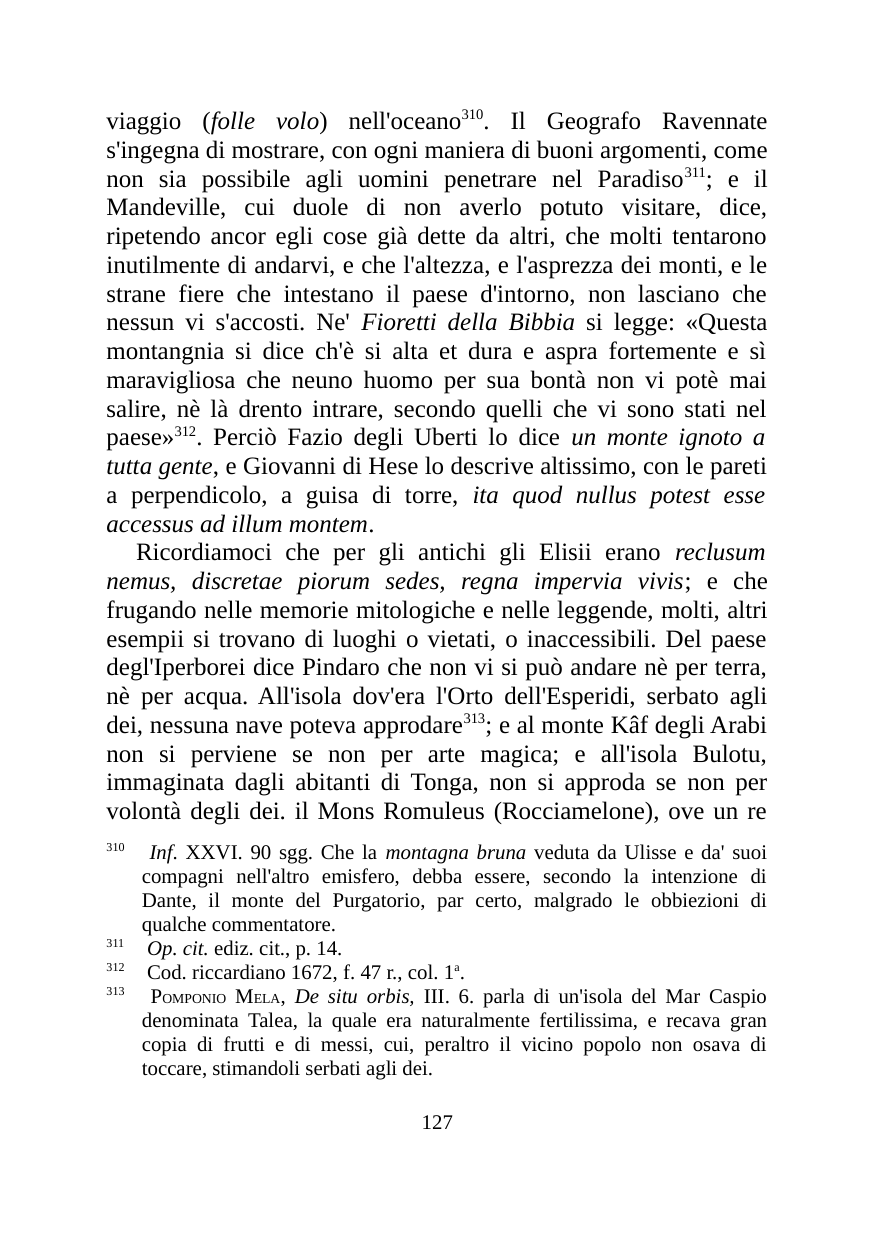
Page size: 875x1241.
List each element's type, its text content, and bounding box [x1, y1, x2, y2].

text Op. cit. ediz. cit., p. 14. [106, 936, 768, 960]
text Pomponio Mela, De situ orbis, III. 6. parla di un'isola del Mar Caspio denominata Talea, la quale era naturalmente fertilissima, e recava gran copia di frutti e di messi, cui, peraltro il vicino popolo non osava di toccare, stimandoli serbati agli dei. [106, 984, 768, 1080]
text viaggio (folle volo) nell'oceano. Il Geografo Ravennate s'ingegna di mostrare, con ogni maniera di buoni argomenti, come non sia possibile agli uomini penetrare nel Paradiso; e il Mandeville, cui duole di non averlo potuto visitare, dice, ripetendo ancor egli cose già dette da altri, che molti tentarono inutilmente di andarvi, e che l'altezza, e l'asprezza dei monti, e le strane fiere che intestano il paese d'intorno, non lasciano che nessun vi s'accosti. Ne' Fioretti della Bibbia si legge: «Questa montangnia si dice ch'è si alta et dura e aspra fortemente e sì maravigliosa che neuno huomo per sua bontà non vi potè mai salire, nè là drento intrare, secondo quelli che vi sono stati nel paese». Perciò Fazio degli Uberti lo dice un monte ignoto a tutta gente, e Giovanni di Hese lo descrive altissimo, con le pareti a perpendicolo, a guisa di torre, ita quod nullus potest esse accessus ad illum montem. [106, 106, 768, 537]
text Cod. riccardiano 1672, f. 47 r., col. 1a. [106, 960, 768, 984]
text Inf. XXVI. 90 sgg. Che la montagna bruna veduta da Ulisse e da' suoi compagni nell'altro emisfero, debba essere, secondo la intenzione di Dante, il monte del Purgatorio, par certo, malgrado le obbiezioni di qualche commentatore. [106, 840, 768, 936]
text Ricordiamoci che per gli antichi gli Elisii erano reclusum nemus, discretae piorum sedes, regna impervia vivis; e che frugando nelle memorie mitologiche e nelle leggende, molti, altri esempii si trovano di luoghi o vietati, o inaccessibili. Del paese degl'Iperborei dice Pindaro che non vi si può andare nè per terra, nè per acqua. All'isola dov'era l'Orto dell'Esperidi, serbato agli dei, nessuna nave poteva approdare; e al monte Kâf degli Arabi non si perviene se non per arte magica; e all'isola Bulotu, immaginata dagli abitanti di Tonga, non si approda se non per volontà degli dei. il Mons Romuleus (Rocciamelone), ove un re [106, 537, 768, 825]
